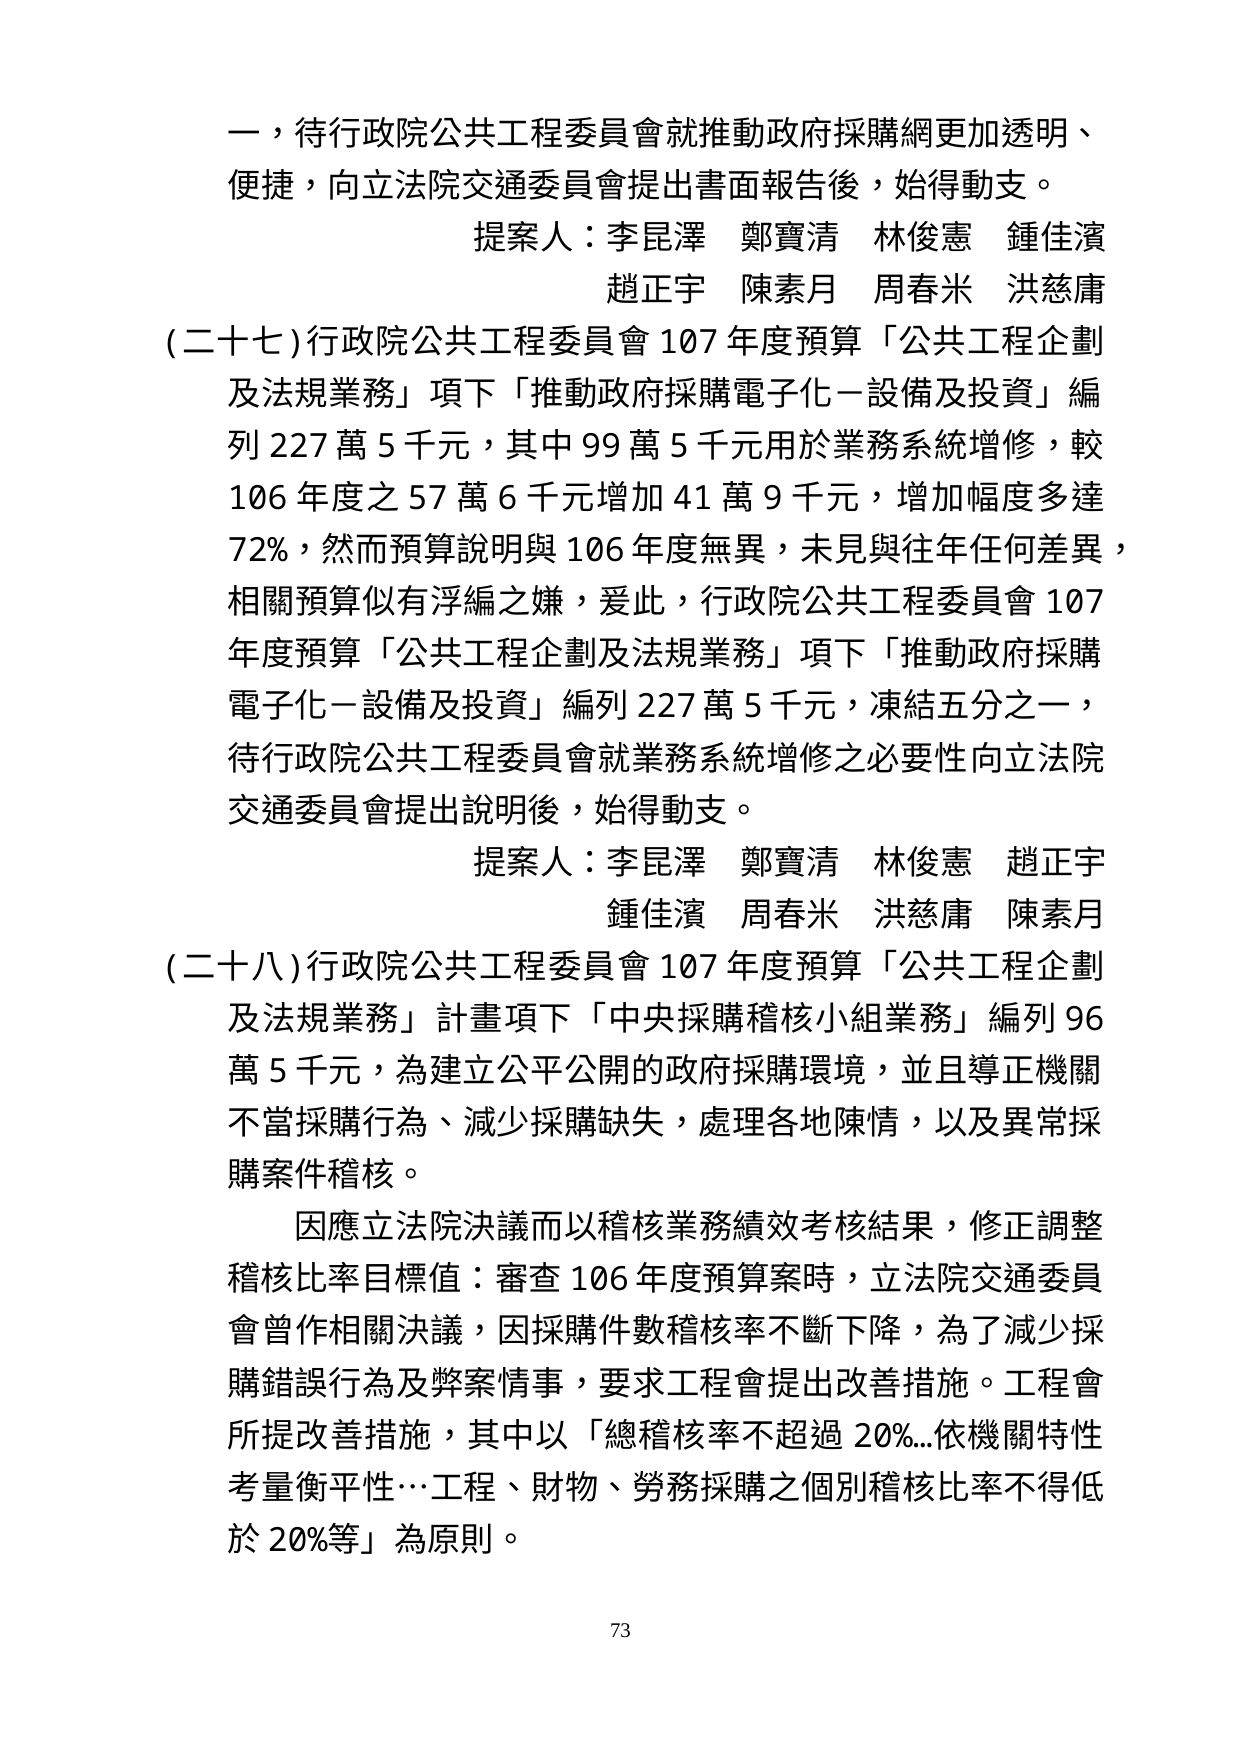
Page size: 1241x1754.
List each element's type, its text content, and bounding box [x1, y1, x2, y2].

text (二十八)行政院公共工程委員會107年度預算「公共工程企劃及法規業務」計畫項下「中央採購稽核小組業務」編列96萬5千元，為建立公平公開的政府採購環境，並且導正機關不當採購行為、減少採購缺失，處理各地陳情，以及異常採購案件稽核。 [161, 937, 1104, 1197]
text 提案人：李昆澤 鄭寶清 林俊憲 趙正宇鍾佳濱 周春米 洪慈庸 陳素月 [473, 832, 1117, 937]
text 一，待行政院公共工程委員會就推動政府採購網更加透明、便捷，向立法院交通委員會提出書面報告後，始得動支。 [161, 103, 1104, 207]
text 因應立法院決議而以稽核業務績效考核結果，修正調整稽核比率目標值：審查106年度預算案時，立法院交通委員會曾作相關決議，因採購件數稽核率不斷下降，為了減少採購錯誤行為及弊案情事，要求工程會提出改善措施。工程會所提改善措施，其中以「總稽核率不超過20%…依機關特性考量衡平性…工程、財物、勞務採購之個別稽核比率不得低於20%等」為原則。 [227, 1197, 1104, 1562]
text (二十七)行政院公共工程委員會107年度預算「公共工程企劃及法規業務」項下「推動政府採購電子化－設備及投資」編列227萬5千元，其中99萬5千元用於業務系統增修，較106年度之57萬6千元增加41萬9千元，增加幅度多達72%，然而預算說明與106年度無異，未見與往年任何差異，相關預算似有浮編之嫌，爰此，行政院公共工程委員會107年度預算「公共工程企劃及法規業務」項下「推動政府採購電子化－設備及投資」編列227萬5千元，凍結五分之一，待行政院公共工程委員會就業務系統增修之必要性向立法院交通委員會提出說明後，始得動支。 [161, 312, 1104, 832]
text 提案人：李昆澤 鄭寶清 林俊憲 鍾佳濱趙正宇 陳素月 周春米 洪慈庸 [473, 207, 1117, 312]
